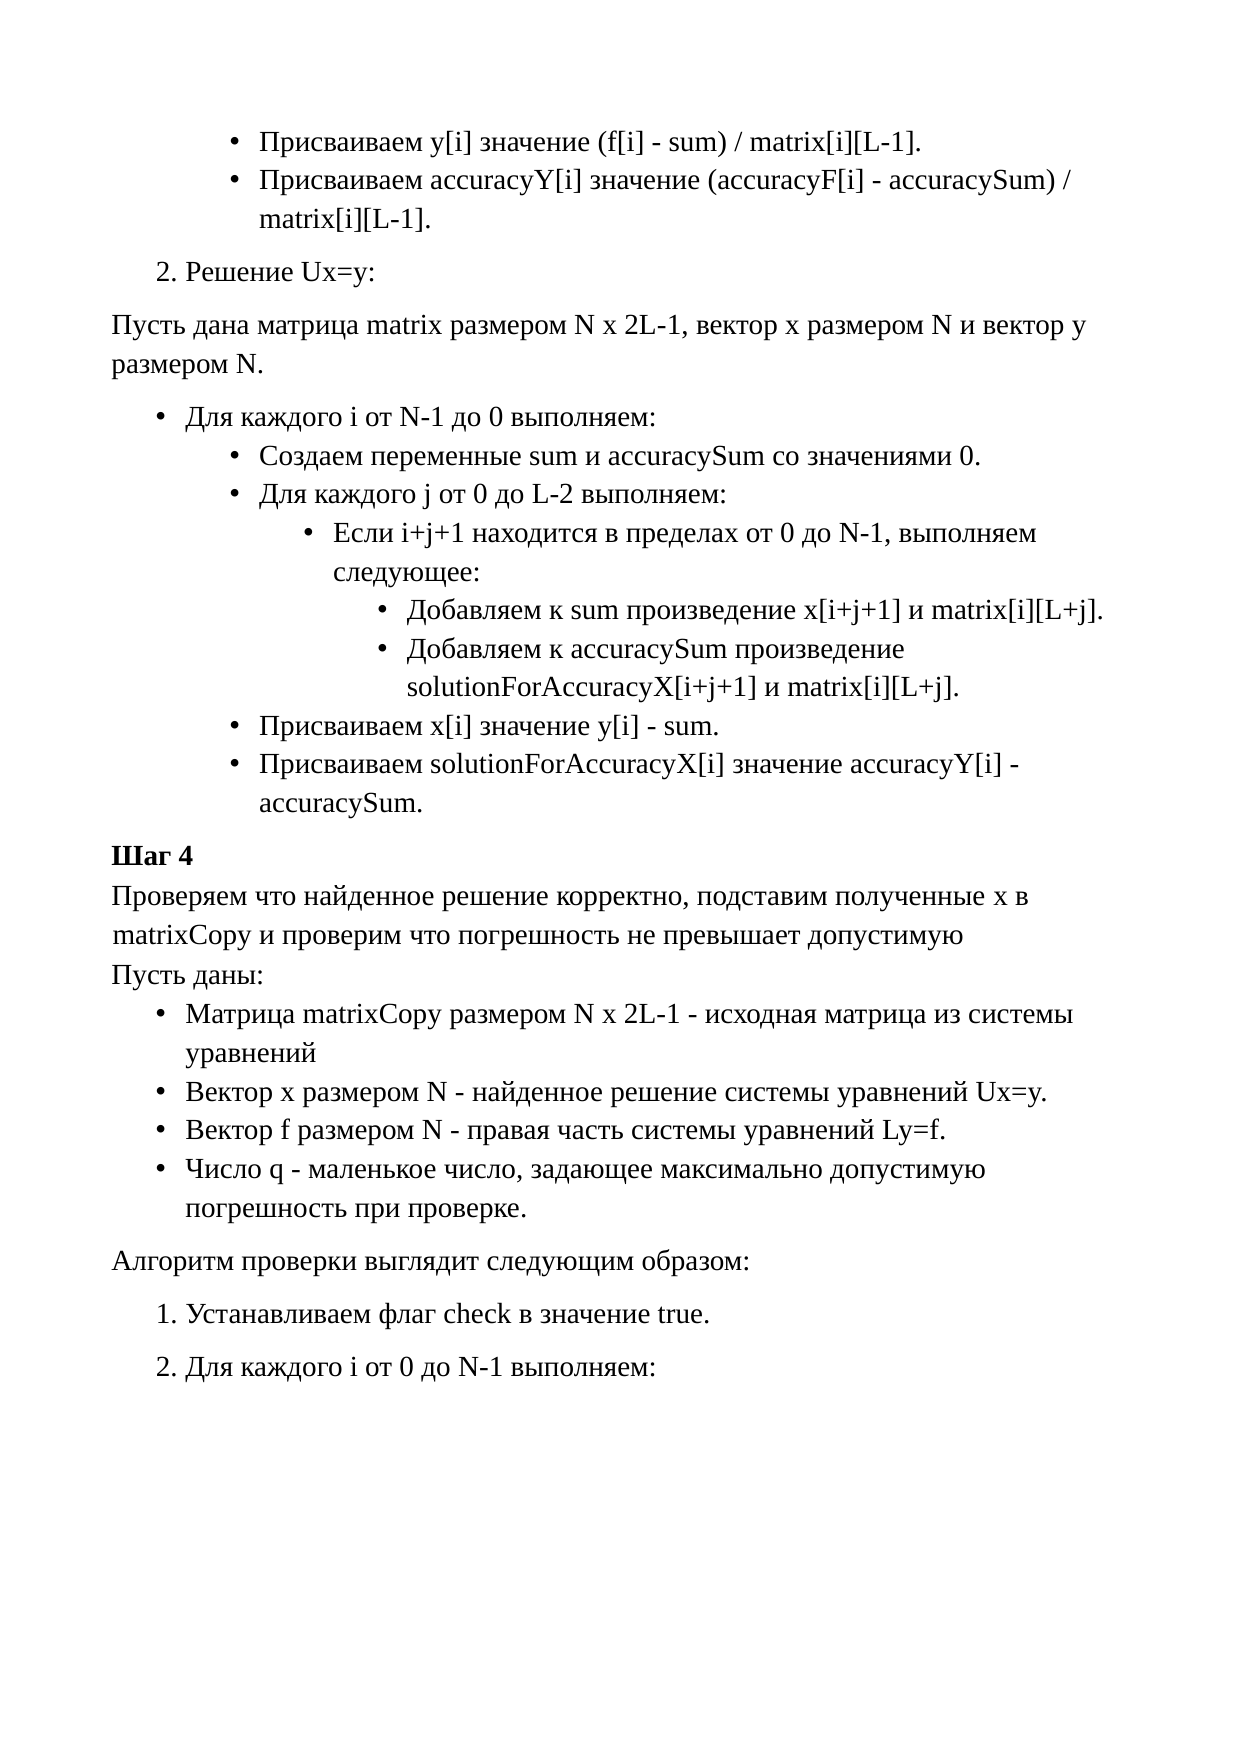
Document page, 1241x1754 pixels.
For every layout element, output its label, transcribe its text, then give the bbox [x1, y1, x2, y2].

text Проверяем что найденное решение корректно, подставим полученные x в matrixCopy и проверим что погрешность не превышает допустимую [111, 878, 1105, 950]
list Если i+j+1 находится в пределах от 0 до N-1, выполняем следующее: [303, 515, 1151, 587]
list Матрица matrixCopy размером N x 2L-1 - исходная матрица из системы уравнений [156, 997, 1151, 1069]
list Для каждого j от 0 до L-2 выполняем: [229, 476, 1151, 510]
list Создаем переменные sum и accuracySum со значениями 0. [229, 438, 1151, 471]
text Шаг 4 [111, 838, 1105, 872]
list Решение Ux=y: [156, 254, 1151, 288]
list Устанавливаем флаг check в значение true. [156, 1296, 1151, 1329]
list Присваиваем solutionForAccuracyX[i] значение accuracyY[i] - accuracySum. [229, 747, 1151, 819]
list Присваиваем y[i] значение (f[i] - sum) / matrix[i][L-1]. [229, 124, 1151, 157]
list Присваиваем accuracyY[i] значение (accuracyF[i] - accuracySum) / matrix[i][L-1]. [229, 162, 1151, 235]
text Алгоритм проверки выглядит следующим образом: [111, 1243, 1151, 1276]
list Вектор x размером N - найденное решение системы уравнений Ux=y. [156, 1074, 1151, 1107]
list Для каждого i от N-1 до 0 выполняем: [156, 399, 1151, 433]
list Для каждого i от 0 до N-1 выполняем: [156, 1349, 1151, 1383]
list Присваиваем x[i] значение y[i] - sum. [229, 708, 1151, 742]
list Число q - маленькое число, задающее максимально допустимую погрешность при проверке. [156, 1151, 1151, 1223]
text Пусть даны: [111, 957, 1105, 990]
text Пусть дана матрица matrix размером N x 2L-1, вектор x размером N и вектор y размером N. [111, 307, 1151, 379]
list Добавляем к accuracySum произведение solutionForAccuracyX[i+j+1] и matrix[i][L+j]. [377, 631, 1151, 703]
list Вектор f размером N - правая часть системы уравнений Ly=f. [156, 1112, 1151, 1146]
list Добавляем к sum произведение x[i+j+1] и matrix[i][L+j]. [377, 592, 1151, 626]
